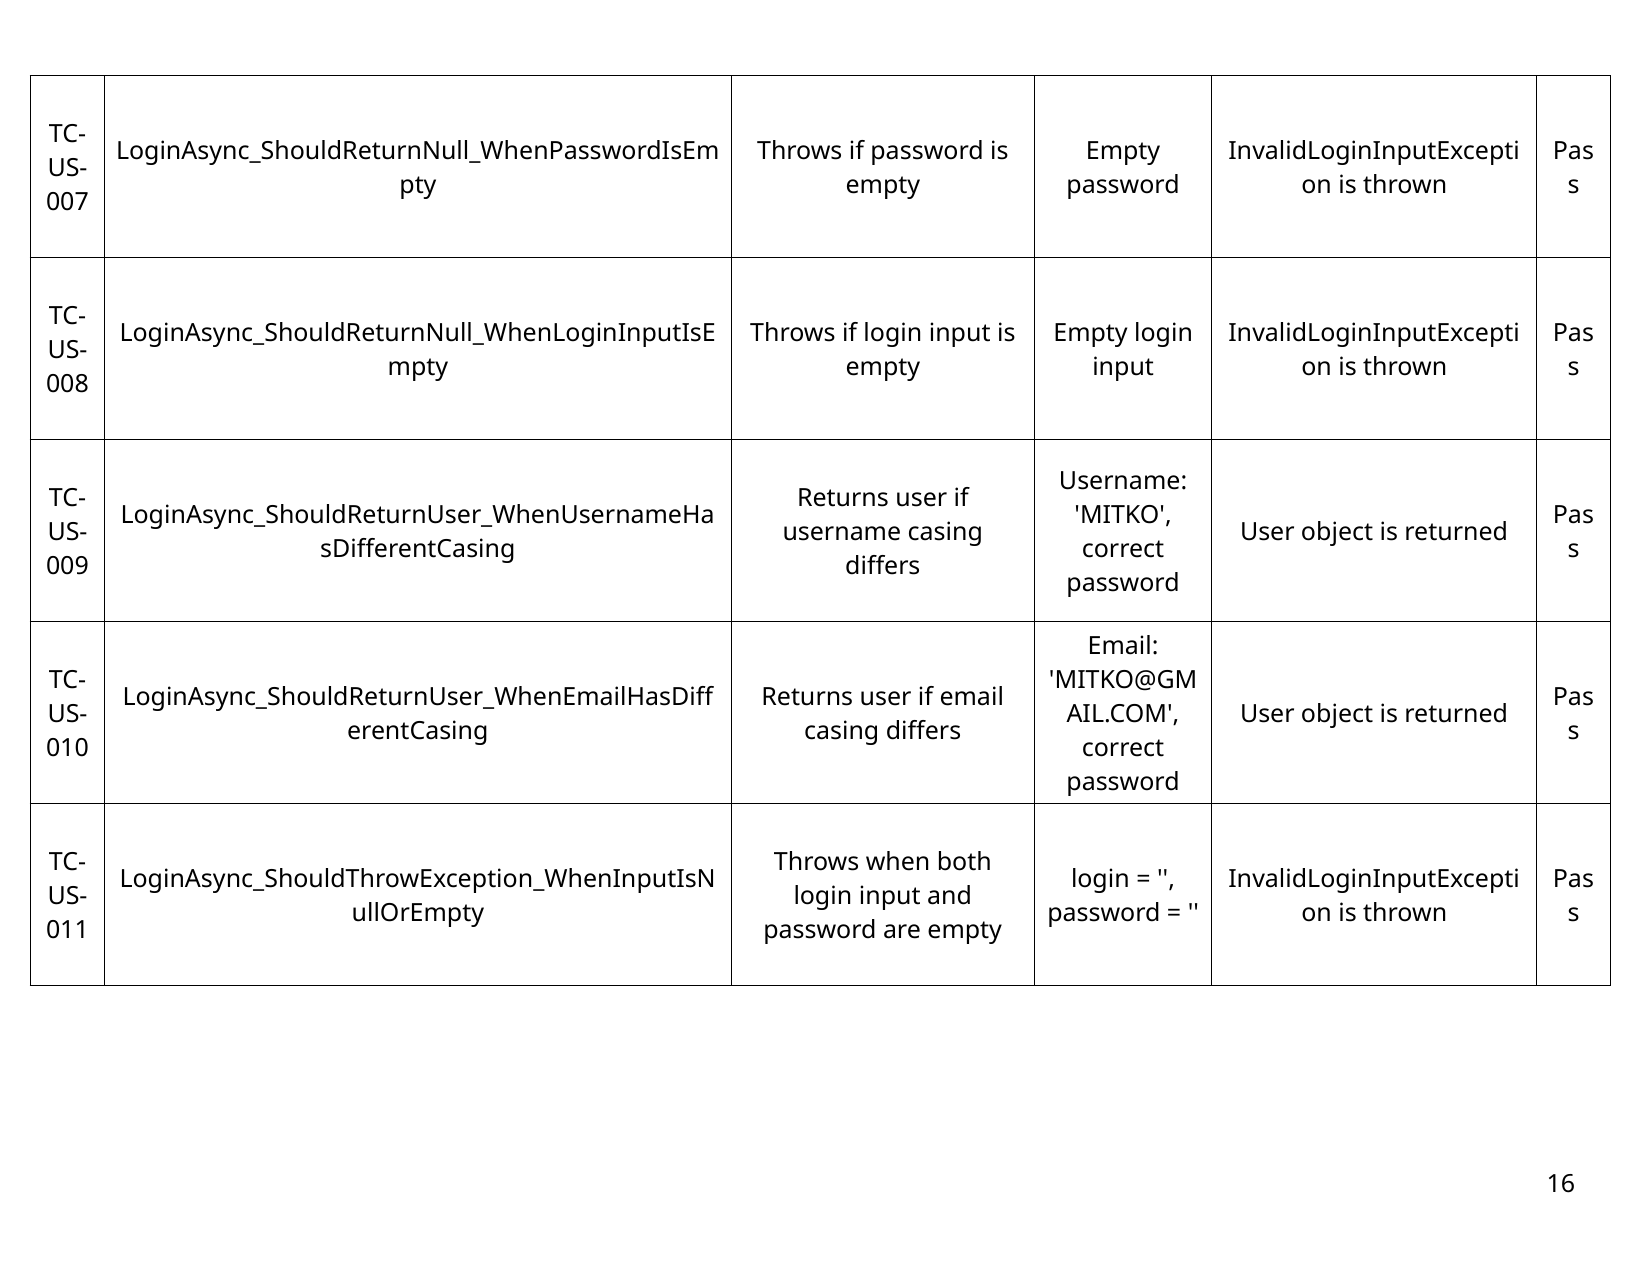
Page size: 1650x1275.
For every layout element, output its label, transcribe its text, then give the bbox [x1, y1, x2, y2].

table_cell login = '', password = '' [1035, 804, 1211, 985]
table_cell Empty password [1035, 76, 1211, 257]
table_cell Returns user if email casing differs [732, 622, 1034, 803]
table_cell Email: 'MITKO@GMAIL.COM', correct password [1035, 622, 1211, 803]
table_cell Pass [1537, 258, 1610, 439]
table_cell TC-US-010 [31, 622, 104, 803]
table_cell TC-US-008 [31, 258, 104, 439]
table_cell LoginAsync_ShouldReturnNull_WhenPasswordIsEmpty [105, 76, 731, 257]
table_cell User object is returned [1212, 622, 1536, 803]
table_cell Throws when both login input and password are empty [732, 804, 1034, 985]
table_cell TC-US-007 [31, 76, 104, 257]
table_cell Throws if password is empty [732, 76, 1034, 257]
table_cell Pass [1537, 804, 1610, 985]
table_cell TC-US-009 [31, 440, 104, 621]
table_cell Empty login input [1035, 258, 1211, 439]
table_cell InvalidLoginInputException is thrown [1212, 76, 1536, 257]
table_cell Pass [1537, 440, 1610, 621]
table_cell LoginAsync_ShouldThrowException_WhenInputIsNullOrEmpty [105, 804, 731, 985]
table_cell InvalidLoginInputException is thrown [1212, 804, 1536, 985]
table_cell LoginAsync_ShouldReturnNull_WhenLoginInputIsEmpty [105, 258, 731, 439]
table_cell Pass [1537, 622, 1610, 803]
table_cell Throws if login input is empty [732, 258, 1034, 439]
table_cell LoginAsync_ShouldReturnUser_WhenEmailHasDifferentCasing [105, 622, 731, 803]
table_cell TC-US-011 [31, 804, 104, 985]
table_cell User object is returned [1212, 440, 1536, 621]
table_cell Returns user if username casing differs [732, 440, 1034, 621]
table_cell Pass [1537, 76, 1610, 257]
table_cell InvalidLoginInputException is thrown [1212, 258, 1536, 439]
table_cell LoginAsync_ShouldReturnUser_WhenUsernameHasDifferentCasing [105, 440, 731, 621]
table_cell Username: 'MITKO', correct password [1035, 440, 1211, 621]
